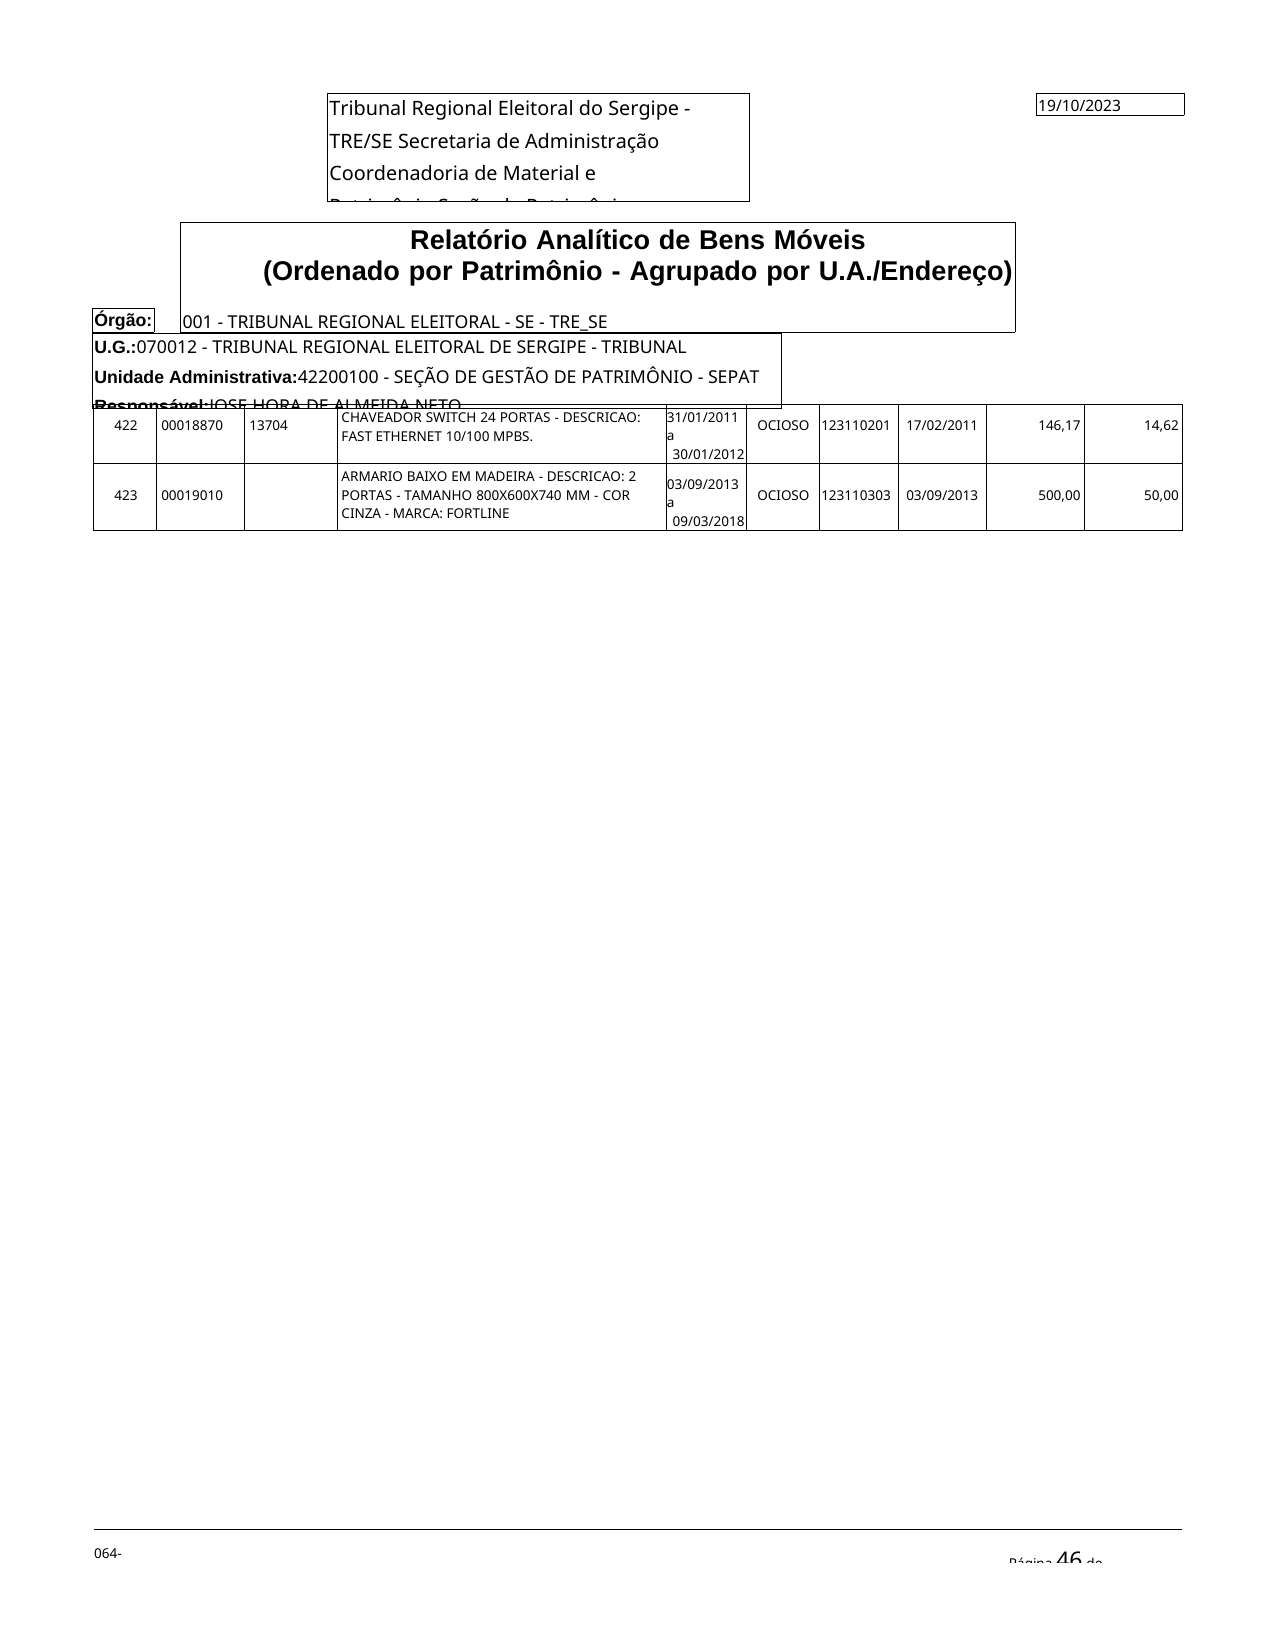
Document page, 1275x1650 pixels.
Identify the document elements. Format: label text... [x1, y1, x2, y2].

table_cell 500,00 [987, 464, 1084, 530]
table_cell CHAVEADOR SWITCH 24 PORTAS - DESCRICAO: FAST ETHERNET 10/100 MPBS. [338, 405, 666, 463]
table_cell 17/02/2011 [899, 405, 986, 463]
table_cell 146,17 [987, 405, 1084, 463]
table_cell 13704 [245, 405, 337, 463]
table_cell OCIOSO [747, 405, 819, 463]
table_cell 123110303 [820, 464, 898, 530]
table_cell 123110201 [820, 405, 898, 463]
table_cell 00018870 [157, 405, 244, 463]
table_cell 00019010 [157, 464, 244, 530]
table_cell 422 [94, 405, 156, 463]
table_cell 14,62 [1085, 405, 1182, 463]
table_cell 50,00 [1085, 464, 1182, 530]
table_cell 423 [94, 464, 156, 530]
table_cell 03/09/2013 a 09/03/2018 [667, 464, 746, 530]
table_cell ARMARIO BAIXO EM MADEIRA - DESCRICAO: 2 PORTAS - TAMANHO 800X600X740 MM - COR CINZA - MARCA: FORTLINE [338, 464, 666, 530]
table_cell 31/01/2011 a 30/01/2012 [667, 405, 746, 463]
table_cell OCIOSO [747, 464, 819, 530]
table_cell 03/09/2013 [899, 464, 986, 530]
table_cell [245, 464, 337, 530]
